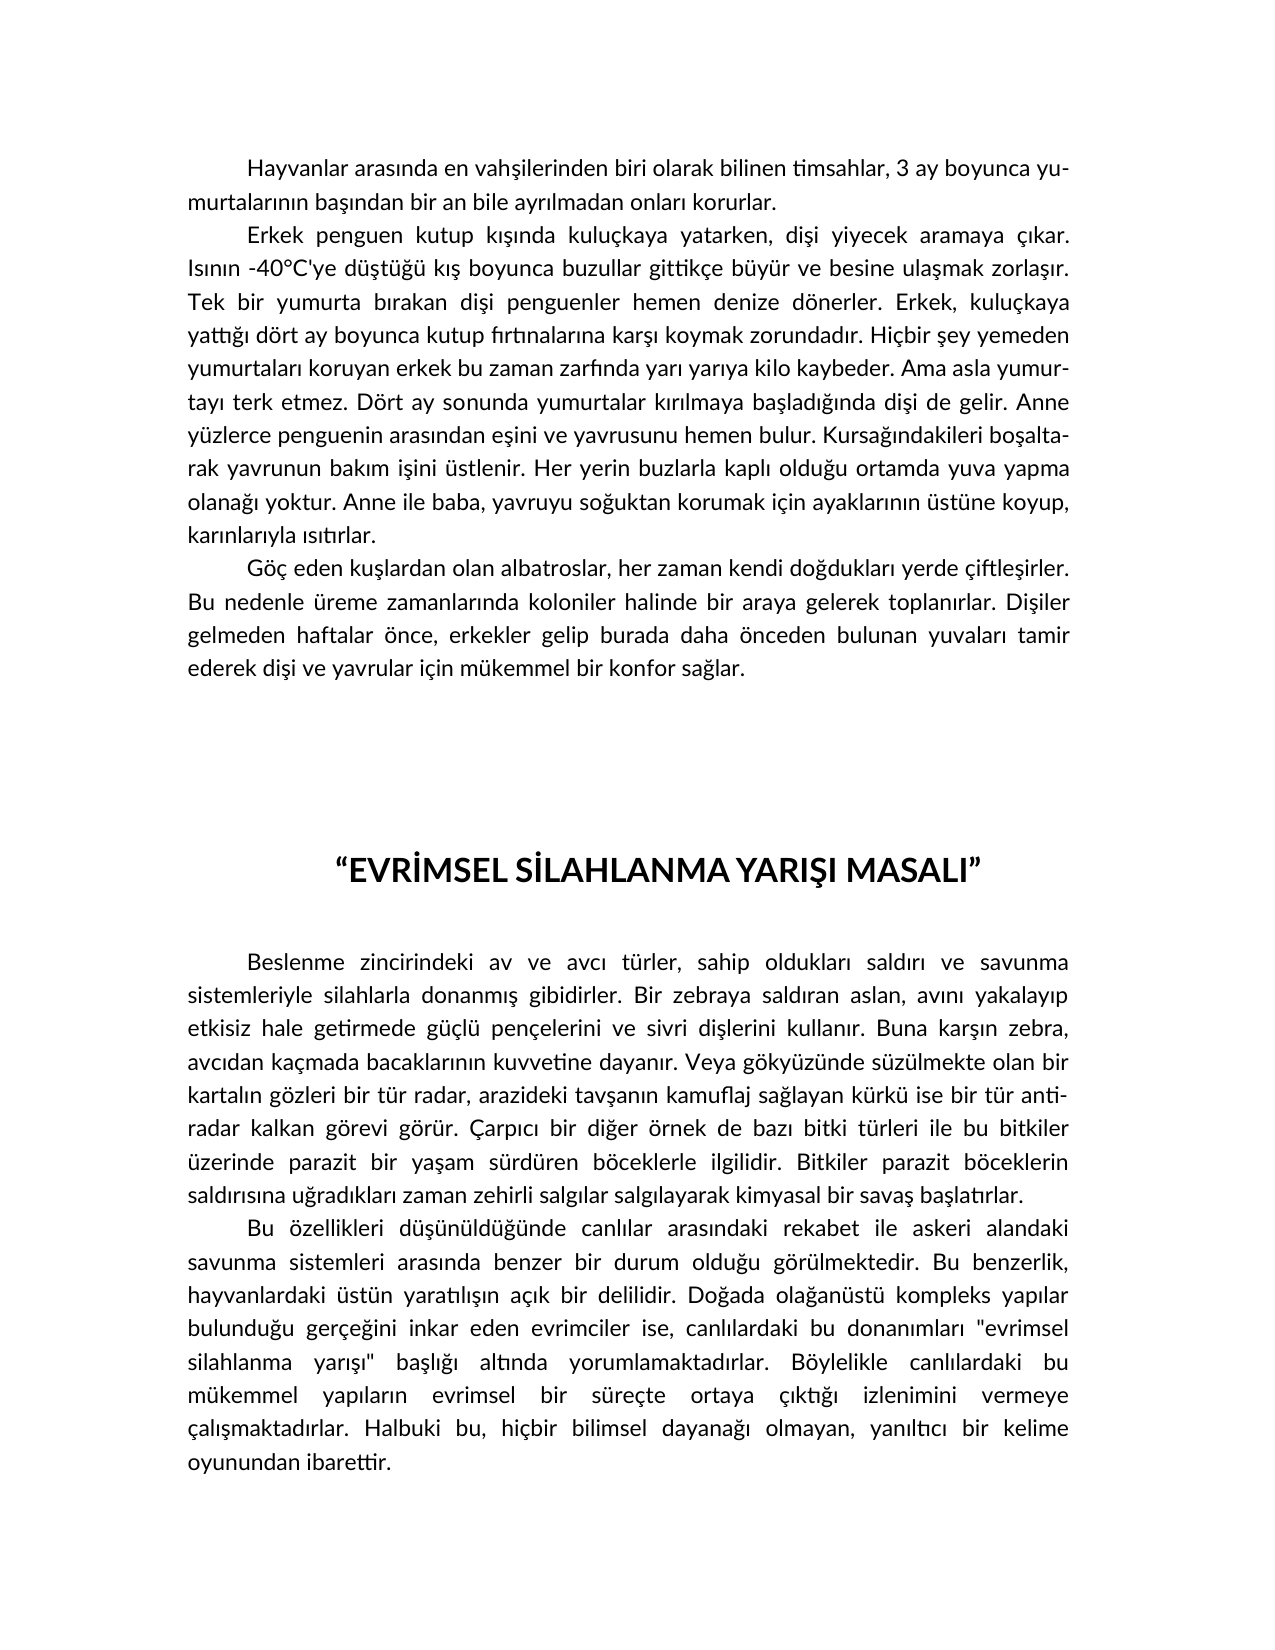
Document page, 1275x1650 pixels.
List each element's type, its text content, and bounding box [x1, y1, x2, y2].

subtitle “Evrimsel Silahlanma Yarışı Masalı” [187, 850, 1070, 890]
text Göç eden kuş­lar­dan olan al­bat­ros­lar, her za­man ken­di doğ­duk­ları yer­de çift­le­şir­ler. Bu ne­den­le üre­me za­man­larında ko­lo­ni­ler ha­lin­de bir ara­ya ge­le­rek top­lanırlar. Di­şi­ler gel­me­den haf­ta­lar ön­ce, er­kek­ler ge­lip bu­ra­da da­ha ön­ce­den bu­lu­nan yu­va­ları ta­mir ede­rek di­şi ve yav­ru­lar için mü­kem­mel bir kon­for sağ­lar. [187, 550, 1070, 683]
text Hay­van­lar arasında en vah­şi­le­rin­den bi­ri ola­rak bi­li­nen tim­sah­lar, 3 ay bo­yun­ca yu­mur­ta­larının başından bir an bi­le ayrılma­dan on­ları ko­rur­lar. [187, 150, 1070, 217]
text Beslenme zincirindeki av ve avcı türler, sahip oldukları saldırı ve savunma sistemleriyle silahlarla donanmış gibidirler. Bir zebraya saldıran aslan, avını yakalayıp etkisiz hale getirmede güçlü pençelerini ve sivri dişlerini kullanır. Buna karşın zebra, avcıdan kaçmada bacaklarının kuvvetine dayanır. Veya gökyüzünde süzülmekte olan bir kartalın gözleri bir tür radar, arazideki tavşanın kamuflaj sağlayan kürkü ise bir tür anti-radar kalkan görevi görür. Çarpıcı bir diğer örnek de bazı bitki türleri ile bu bitkiler üzerinde parazit bir yaşam sürdüren böceklerle ilgilidir. Bitkiler parazit böceklerin saldırısına uğradıkları zaman zehirli salgılar salgılayarak kimyasal bir savaş başlatırlar. [187, 943, 1070, 1210]
text Er­kek pen­gu­en ku­tup kışında ku­luç­ka­ya ya­tar­ken, di­şi yi­ye­cek ara­ma­ya çıkar. Isının -40°C'ye düş­tü­ğü kış bo­yun­ca bu­zul­lar git­tik­çe bü­yür ve be­si­ne ulaş­mak zor­laşır. Tek bir yu­mur­ta bıra­kan di­şi pen­gu­en­ler he­men de­ni­ze dö­ner­ler. Er­kek, ku­luç­ka­ya yattığı dört ay bo­yun­ca ku­tup fırtına­larına karşı koy­mak zo­run­dadır. Hiç­bir şey ye­me­den yu­mur­ta­ları ko­ru­yan erkek bu zaman zarfında yarı yarıya ki­lo kay­be­der. Ama as­la yu­mur­tayı terk et­mez. Dört ay so­nun­da yu­mur­ta­lar kırılma­ya baş­ladığında di­şi de ge­lir. An­ne yüz­ler­ce pen­gue­nin arasından eşi­ni ve yav­ru­su­nu he­men bu­lur. Kur­sağında­ki­le­ri bo­şal­ta­rak yav­ru­nun bakım işi­ni üst­le­nir. Her ye­rin buz­lar­la kaplı ol­du­ğu or­tam­da yu­va yap­ma ola­nağı yok­tur. An­ne ile ba­ba, yav­ru­yu so­ğuk­tan ko­ru­mak için ayak­larının üs­tü­ne ko­yup, karınlarıyla ısıtırlar. [187, 217, 1070, 550]
text Bu özellikleri düşünüldüğünde canlılar arasındaki rekabet ile askeri alandaki savunma sistemleri arasında benzer bir durum olduğu görülmektedir. Bu benzerlik, hayvanlardaki üstün yaratılışın açık bir delilidir. Doğada olağanüstü kompleks yapılar bulunduğu gerçeğini inkar eden evrimciler ise, canlılardaki bu donanımları "evrimsel silahlanma yarışı" başlığı altında yorumlamaktadırlar. Böylelikle canlılardaki bu mükemmel yapıların evrimsel bir süreçte ortaya çıktığı izlenimini vermeye çalışmaktadırlar. Halbuki bu, hiçbir bilimsel dayanağı olmayan, yanıltıcı bir kelime oyunundan ibarettir. [187, 1210, 1070, 1477]
